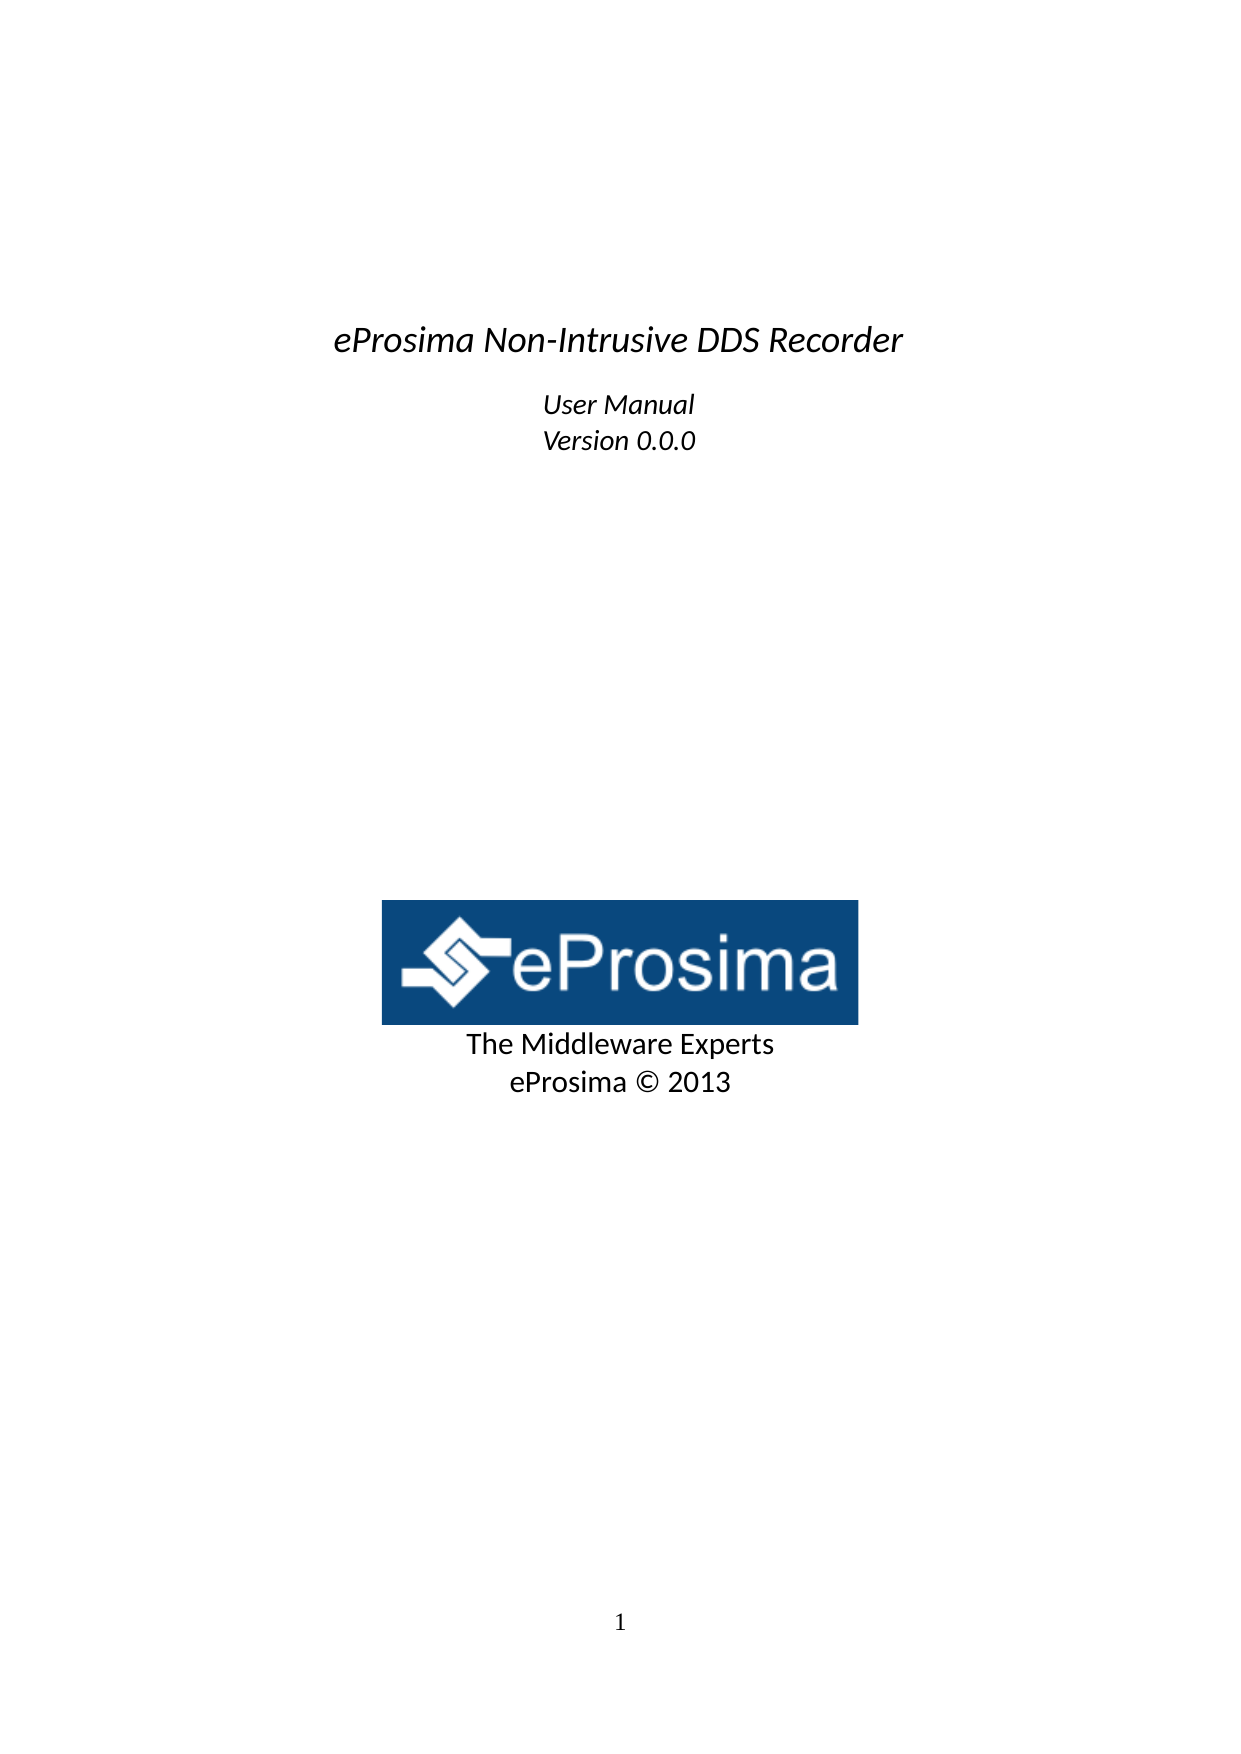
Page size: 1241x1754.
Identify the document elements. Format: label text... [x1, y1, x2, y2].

picture [381, 900, 859, 1025]
text The Middleware Experts eProsima © 2013 [118, 1025, 1122, 1101]
subtitle User Manual Version 0.0.0 [118, 386, 1122, 458]
title eProsima Non-Intrusive DDS Recorder [118, 316, 1122, 361]
